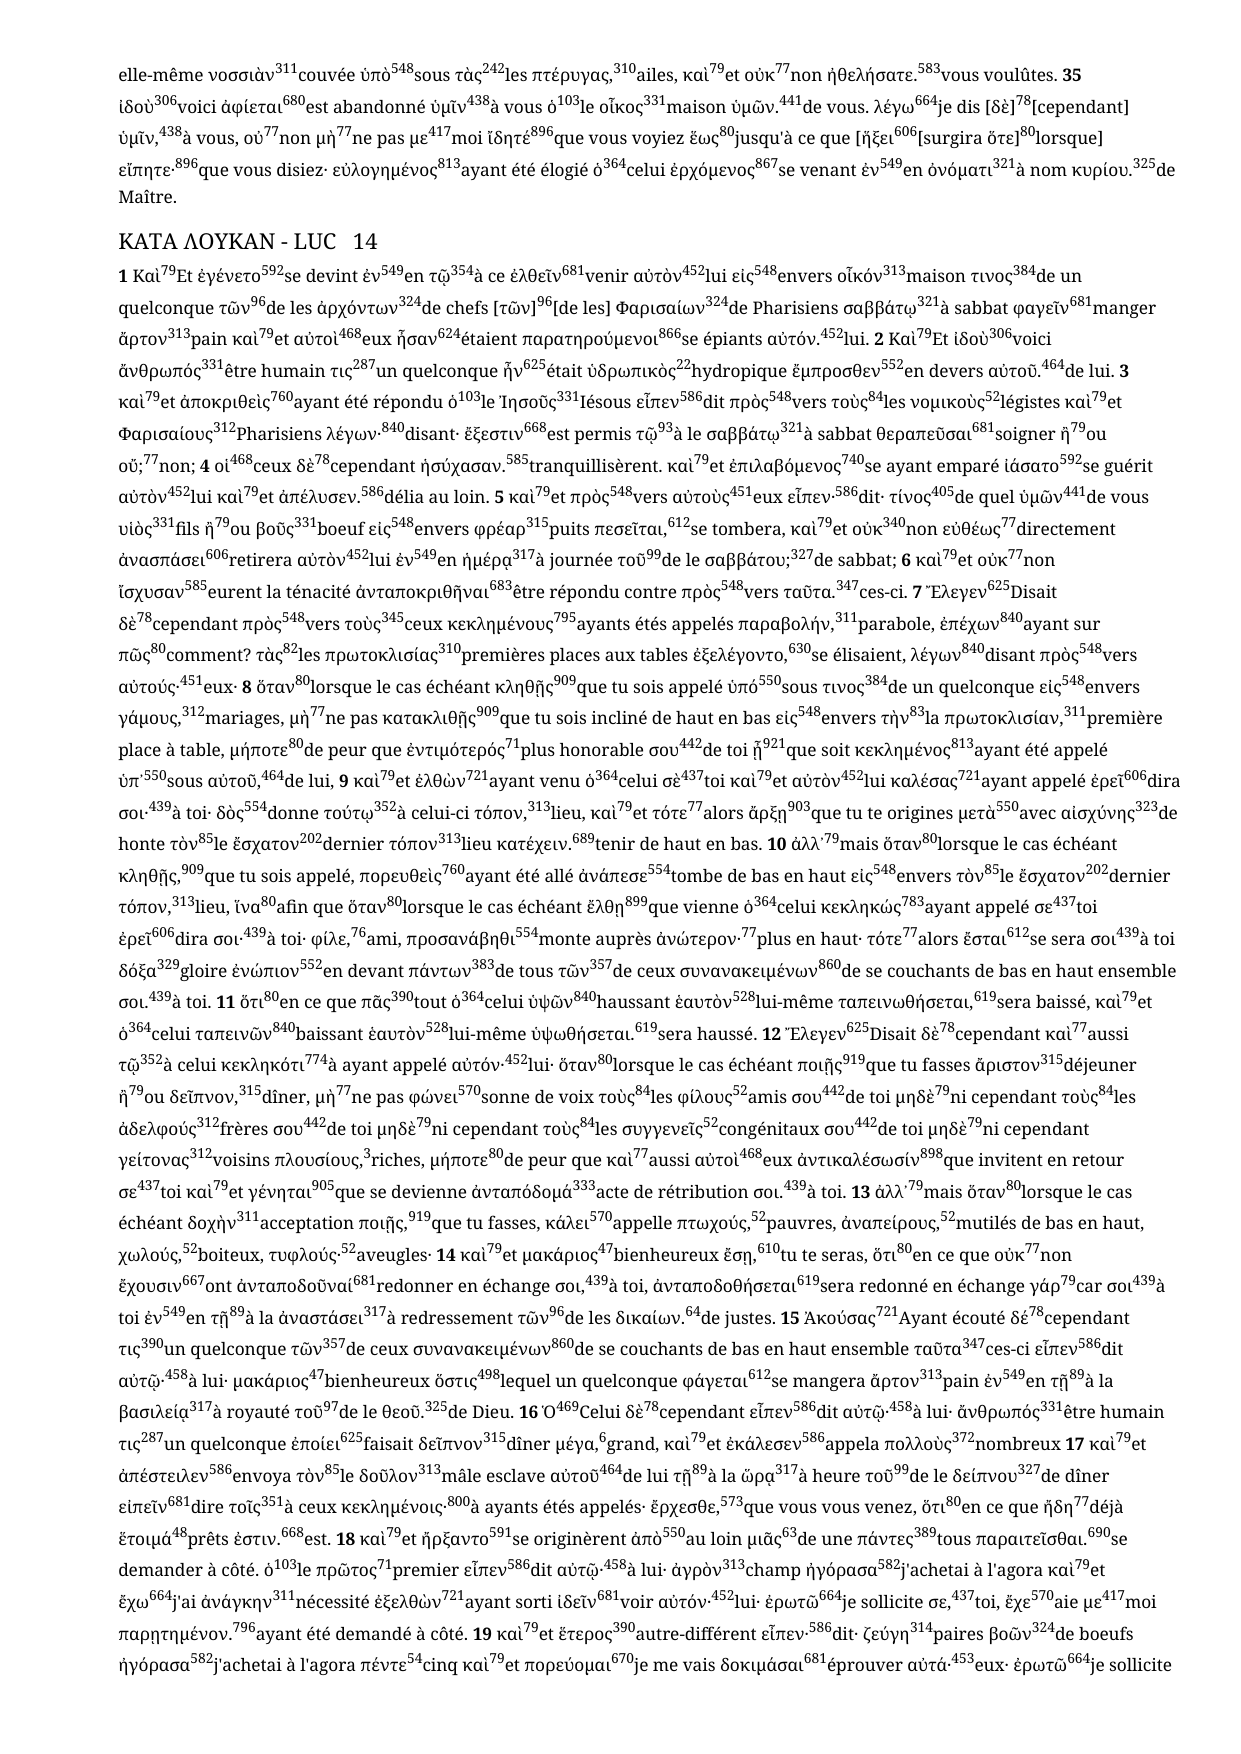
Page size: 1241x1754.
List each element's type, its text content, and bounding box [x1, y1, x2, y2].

text ΚΑΤΑ ΛΟΥΚΑΝ - LUC 14 [118, 226, 1181, 256]
text 1 Καὶ79Et ἐγένετο592se devint ἐν549en τῷ354à ce ἐλθεῖν681venir αὐτὸν452lui εἰς548envers οἶκόν313maison τινος384de un quelconque τῶν96de les ἀρχόντων324de chefs [τῶν]96[de les] Φαρισαίων324de Pharisiens σαββάτῳ321à sabbat φαγεῖν681manger ἄρτον313pain καὶ79et αὐτοὶ468eux ἦσαν624étaient παρατηρούμενοι866se épiants αὐτόν.452lui. 2 Καὶ79Et ἰδοὺ306voici ἄνθρωπός331être humain τις287un quelconque ἦν625était ὑδρωπικὸς22hydropique ἔμπροσθεν552en devers αὐτοῦ.464de lui. 3 καὶ79et ἀποκριθεὶς760ayant été répondu ὁ103le Ἰησοῦς331Iésous εἶπεν586dit πρὸς548vers τοὺς84les νομικοὺς52légistes καὶ79et Φαρισαίους312Pharisiens λέγων·840disant· ἔξεστιν668est permis τῷ93à le σαββάτῳ321à sabbat θεραπεῦσαι681soigner ἢ79ou οὔ;77non; 4 οἱ468ceux δὲ78cependant ἡσύχασαν.585tranquillisèrent. καὶ79et ἐπιλαβόμενος740se ayant emparé ἰάσατο592se guérit αὐτὸν452lui καὶ79et ἀπέλυσεν.586délia au loin. 5 καὶ79et πρὸς548vers αὐτοὺς451eux εἶπεν·586dit· τίνος405de quel ὑμῶν441de vous υἱὸς331fils ἢ79ou βοῦς331boeuf εἰς548envers φρέαρ315puits πεσεῖται,612se tombera, καὶ79et οὐκ340non εὐθέως77directement ἀνασπάσει606retirera αὐτὸν452lui ἐν549en ἡμέρᾳ317à journée τοῦ99de le σαββάτου;327de sabbat; 6 καὶ79et οὐκ77non ἴσχυσαν585eurent la ténacité ἀνταποκριθῆναι683être répondu contre πρὸς548vers ταῦτα.347ces-ci. 7 Ἔλεγεν625Disait δὲ78cependant πρὸς548vers τοὺς345ceux κεκλημένους795ayants étés appelés παραβολήν,311parabole, ἐπέχων840ayant sur πῶς80comment? τὰς82les πρωτοκλισίας310premières places aux tables ἐξελέγοντο,630se élisaient, λέγων840disant πρὸς548vers αὐτούς·451eux· 8 ὅταν80lorsque le cas échéant κληθῇς909que tu sois appelé ὑπό550sous τινος384de un quelconque εἰς548envers γάμους,312mariages, μὴ77ne pas κατακλιθῇς909que tu sois incliné de haut en bas εἰς548envers τὴν83la πρωτοκλισίαν,311première place à table, μήποτε80de peur que ἐντιμότερός71plus honorable σου442de toi ᾖ921que soit κεκλημένος813ayant été appelé ὑπ᾽550sous αὐτοῦ,464de lui, 9 καὶ79et ἐλθὼν721ayant venu ὁ364celui σὲ437toi καὶ79et αὐτὸν452lui καλέσας721ayant appelé ἐρεῖ606dira σοι·439à toi· δὸς554donne τούτῳ352à celui-ci τόπον,313lieu, καὶ79et τότε77alors ἄρξῃ903que tu te origines μετὰ550avec αἰσχύνης323de honte τὸν85le ἔσχατον202dernier τόπον313lieu κατέχειν.689tenir de haut en bas. 10 ἀλλ᾽79mais ὅταν80lorsque le cas échéant κληθῇς,909que tu sois appelé, πορευθεὶς760ayant été allé ἀνάπεσε554tombe de bas en haut εἰς548envers τὸν85le ἔσχατον202dernier τόπον,313lieu, ἵνα80afin que ὅταν80lorsque le cas échéant ἔλθῃ899que vienne ὁ364celui κεκληκώς783ayant appelé σε437toi ἐρεῖ606dira σοι·439à toi· φίλε,76ami, προσανάβηθι554monte auprès ἀνώτερον·77plus en haut· τότε77alors ἔσται612se sera σοι439à toi δόξα329gloire ἐνώπιον552en devant πάντων383de tous τῶν357de ceux συνανακειμένων860de se couchants de bas en haut ensemble σοι.439à toi. 11 ὅτι80en ce que πᾶς390tout ὁ364celui ὑψῶν840haussant ἑαυτὸν528lui-même ταπεινωθήσεται,619sera baissé, καὶ79et ὁ364celui ταπεινῶν840baissant ἑαυτὸν528lui-même ὑψωθήσεται.619sera haussé. 12 Ἔλεγεν625Disait δὲ78cependant καὶ77aussi τῷ352à celui κεκληκότι774à ayant appelé αὐτόν·452lui· ὅταν80lorsque le cas échéant ποιῇς919que tu fasses ἄριστον315déjeuner ἢ79ou δεῖπνον,315dîner, μὴ77ne pas φώνει570sonne de voix τοὺς84les φίλους52amis σου442de toi μηδὲ79ni cependant τοὺς84les ἀδελφούς312frères σου442de toi μηδὲ79ni cependant τοὺς84les συγγενεῖς52congénitaux σου442de toi μηδὲ79ni cependant γείτονας312voisins πλουσίους,3riches, μήποτε80de peur que καὶ77aussi αὐτοὶ468eux ἀντικαλέσωσίν898que invitent en retour σε437toi καὶ79et γένηται905que se devienne ἀνταπόδομά333acte de rétribution σοι.439à toi. 13 ἀλλ᾽79mais ὅταν80lorsque le cas échéant δοχὴν311acceptation ποιῇς,919que tu fasses, κάλει570appelle πτωχούς,52pauvres, ἀναπείρους,52mutilés de bas en haut, χωλούς,52boiteux, τυφλούς·52aveugles· 14 καὶ79et μακάριος47bienheureux ἔσῃ,610tu te seras, ὅτι80en ce que οὐκ77non ἔχουσιν667ont ἀνταποδοῦναί681redonner en échange σοι,439à toi, ἀνταποδοθήσεται619sera redonné en échange γάρ79car σοι439à toi ἐν549en τῇ89à la ἀναστάσει317à redressement τῶν96de les δικαίων.64de justes. 15 Ἀκούσας721Ayant écouté δέ78cependant τις390un quelconque τῶν357de ceux συνανακειμένων860de se couchants de bas en haut ensemble ταῦτα347ces-ci εἶπεν586dit αὐτῷ·458à lui· μακάριος47bienheureux ὅστις498lequel un quelconque φάγεται612se mangera ἄρτον313pain ἐν549en τῇ89à la βασιλείᾳ317à royauté τοῦ97de le θεοῦ.325de Dieu. 16 Ὁ469Celui δὲ78cependant εἶπεν586dit αὐτῷ·458à lui· ἄνθρωπός331être humain τις287un quelconque ἐποίει625faisait δεῖπνον315dîner μέγα,6grand, καὶ79et ἐκάλεσεν586appela πολλοὺς372nombreux 17 καὶ79et ἀπέστειλεν586envoya τὸν85le δοῦλον313mâle esclave αὐτοῦ464de lui τῇ89à la ὥρᾳ317à heure τοῦ99de le δείπνου327de dîner εἰπεῖν681dire τοῖς351à ceux κεκλημένοις·800à ayants étés appelés· ἔρχεσθε,573que vous vous venez, ὅτι80en ce que ἤδη77déjà ἕτοιμά48prêts ἐστιν.668est. 18 καὶ79et ἤρξαντο591se originèrent ἀπὸ550au loin μιᾶς63de une πάντες389tous παραιτεῖσθαι.690se demander à côté. ὁ103le πρῶτος71premier εἶπεν586dit αὐτῷ·458à lui· ἀγρὸν313champ ἠγόρασα582j'achetai à l'agora καὶ79et ἔχω664j'ai ἀνάγκην311nécessité ἐξελθὼν721ayant sorti ἰδεῖν681voir αὐτόν·452lui· ἐρωτῶ664je sollicite σε,437toi, ἔχε570aie με417moi παρῃτημένον.796ayant été demandé à côté. 19 καὶ79et ἕτερος390autre-différent εἶπεν·586dit· ζεύγη314paires βοῶν324de boeufs ἠγόρασα582j'achetai à l'agora πέντε54cinq καὶ79et πορεύομαι670je me vais δοκιμάσαι681éprouver αὐτά·453eux· ἐρωτῶ664je sollicite σε,437toi, ἔχε570aie με417moi παρῃτημένον.796ayant été demandé à côté. 20 καὶ79et ἕτερος390autre-différent εἶπεν·586dit· γυναῖκα311femme ἔγημα582je mariai καὶ79et διὰ548par le fait de τοῦτο348ce-ci οὐ77non δύναμαι670je me puis ἐλθεῖν.681venir. 21 καὶ79et παραγενόμενος740se ayant devenu à côté ὁ103le δοῦλος331mâle esclave ἀπήγγειλεν586rapporta annonce τῷ91à le κυρίῳ319à Maître αὐτοῦ464de lui ταῦτα.347ces-ci. τότε77alors ὀργισθεὶς760ayant été mis en colère ὁ103le οἰκοδεσπότης331despote de maison εἶπεν586dit τῷ91à le δούλῳ319à mâle esclave αὐτοῦ·464de lui· ἔξελθε554sors ταχέως77rapidement εἰς548envers τὰς82les πλατείας310places καὶ79et ῥύμας310rues τῆς95de la πόλεως323de cité καὶ79et τοὺς84les πτωχοὺς52pauvres καὶ79et ἀναπείρους52mutilés de bas en haut καὶ79et τυφλοὺς52aveugles καὶ79et χωλοὺς52boiteux εἰσάγαγε554conduis à l'intérieur ὧδε.77ici. 22 καὶ79et εἶπεν586dit ὁ103le δοῦλος·331mâle esclave· κύριε,337Maître, γέγονεν642a devenu ὃ482lequel ἐπέταξας,584tu ordonnas sûrement, καὶ79et ἔτι77encore τόπος331lieu ἐστίν.668est. 23 καὶ79et εἶπεν586dit ὁ103le κύριος331Maître πρὸς548vers τὸν85le δοῦλον·313mâle esclave· ἔξελθε554sors εἰς548envers τὰς82les ὁδοὺς310chemins καὶ79et φραγμοὺς312clôtures καὶ79et ἀνάγκασον554contrains εἰσελθεῖν,681venir à l'intérieur, ἵνα80afin que γεμισθῇ911que soit rempli pleinement μου424de moi ὁ103le οἶκος·331maison· 24 λέγω664je dis γὰρ79car ὑμῖν438à vous ὅτι80en ce que οὐδεὶς390aucun τῶν96de les ἀνδρῶν324de hommes ἐκείνων149de ceux-là τῶν357de ceux κεκλημένων806de ayants étés appelés γεύσεταί612se goûtera μου424de moi τοῦ99de le δείπνου.327de dîner. 25 Συνεπορεύοντο630Se allaient avec δὲ78cependant αὐτῷ458à lui ὄχλοι330foules πολλοί,286nombreux, καὶ79et στραφεὶς760ayant été tourné εἶπεν586dit πρὸς548vers αὐτούς·451eux· 26 εἴ80si τις390un quelconque ἔρχεται674se vient πρός548vers με417moi καὶ79et οὐ77non μισεῖ668hait τὸν85le πατέρα313père ἑαυτοῦ537de lui-même καὶ79et τὴν83la μητέρα311mère καὶ79et τὴν83la γυναῖκα311femme καὶ79et τὰ86les τέκνα314enfants καὶ79et τοὺς84les ἀδελφοὺς312frères καὶ79et τὰς82les ἀδελφὰς310soeurs ἔτι77encore δὲ78cependant καὶ77aussi τὴν83la ψυχὴν311âme ἑαυτοῦ,537de lui-même, οὐ77non δύναται674se peut εἶναί689être μου424de moi μαθητής.331disciple. 27 ὅστις498lequel un quelconque οὐ77non βαστάζει668met en charge τὸν85le σταυρὸν313croix αὐτοῦ464de lui καὶ79et ἔρχεται674se vient ὀπίσω552derrière μου,424de moi, οὐ77non δύναται674se peut εἶναί689être μου424de moi μαθητής.331disciple. 28 Τίς410Quel γὰρ79car ἐξ550hors ὑμῶν441de vous θέλων840voulant πύργον313tour οἰκοδομῆσαι681édifier en maison οὐχὶ340non pas πρῶτον77premièrement καθίσας721ayant assis ψηφίζει668compte au caillou lisse τὴν83la δαπάνην,311dépense, εἰ80si ἔχει668a εἰς548envers ἀπαρτισμόν;313terme; 29 ἵνα80afin que μήποτε80de peur que θέντος716de ayant posé αὐτοῦ464de lui θεμέλιον313fondement καὶ79et μὴ77ne pas ἰσχύοντος834de ayant la ténacité ἐκτελέσαι681achever à l'excès πάντες389tous οἱ363ceux θεωροῦντες839observants ἄρξωνται904que se originent αὐτῷ458à lui ἐμπαίζειν689enjouer 30 λέγοντες839disants ὅτι80en ce que οὗτος156celui-ci ὁ103le ἄνθρωπος331être humain ἤρξατο592se origina οἰκοδομεῖν689édifier en maison καὶ79et οὐκ77non ἴσχυσεν586eut la ténacité ἐκτελέσαι.681achever à l'excès. 31 Ἢ79Ou τίς174quel βασιλεὺς331roi πορευόμενος867se allant ἑτέρῳ121à autre-différent βασιλεῖ319à roi συμβαλεῖν681jeter ensemble εἰς548envers πόλεμον313guerre οὐχὶ340non pas καθίσας721ayant assis πρῶτον77premièrement βουλεύσεται612se délibérera εἰ80si δυνατός47puissant ἐστιν668est ἐν549en δέκα182à dix χιλιάσιν316à milliers ὑπαντῆσαι681venir à la rencontre τῷ352à celui μετὰ550avec εἴκοσι188de vingt χιλιάδων322de milliers ἐρχομένῳ855à se venant ἐπ᾽548sur αὐτόν;452lui; 32 εἰ80si δὲ78cependant μή77ne pas γε,340du moins, ἔτι77encore αὐτοῦ464de lui πόρρω77loin devant ὄντος834de étant πρεσβείαν311ancienneté ἀποστείλας721ayant envoyé ἐρωτᾷ668sollicite τὰ347ces πρὸς548vers εἰρήνην.311paix. 33 οὕτως77ainsi οὖν79donc πᾶς390tout ἐξ550hors ὑμῶν441de vous ὃς498lequel οὐκ77non ἀποτάσσεται674se éloigne en ordonnance πᾶσιν276à tous τοῖς353à ces ἑαυτοῦ537de lui-même ὑπάρχουσιν829à subsistants οὐ77non δύναται674se peut εἶναί689être μου424de moi μαθητής.331disciple. 34 Καλὸν49Beau οὖν79donc τὸ105le ἅλας·333sel· ἐὰν80si le cas échéant δὲ78cependant καὶ77aussi τὸ105le ἅλας333sel μωρανθῇ,911que soit rendu fou, ἐν549en τίνι402à quel ἀρτυθήσεται;619sera assaisonné; 35 οὔτε79ni εἰς548envers γῆν311terre οὔτε79ni εἰς548envers κοπρίαν311fumier d'excrément εὔθετόν49bien placé ἐστιν,668est, ἔξω77au-dehors βάλλουσιν667jettent αὐτό.454lui. ὁ364celui ἔχων840ayant ὦτα314oreilles ἀκούειν689écouter ἀκουέτω.572écoute. [118, 260, 1181, 1677]
